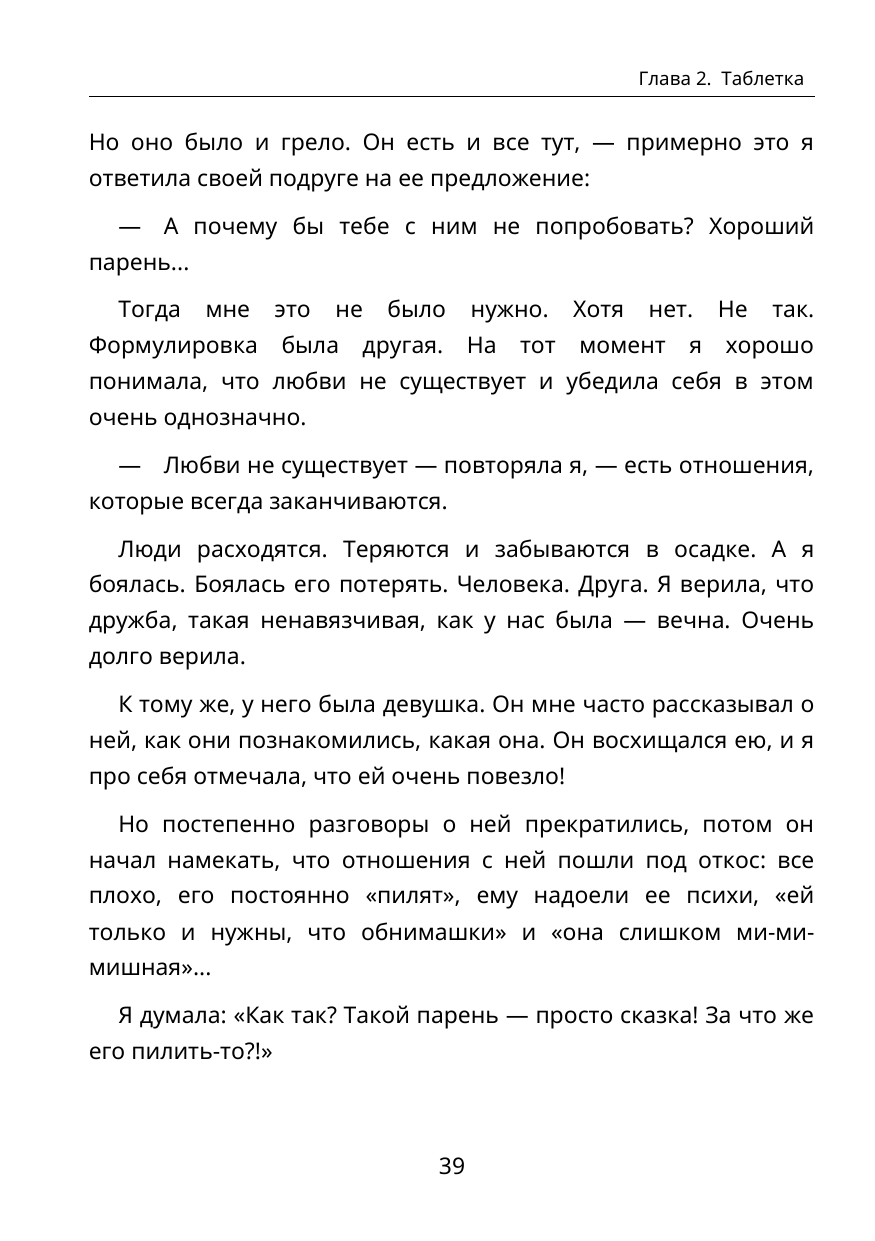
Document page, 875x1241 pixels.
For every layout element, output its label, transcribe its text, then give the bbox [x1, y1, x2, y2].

list А почему бы тебе с ним не попробовать? Хороший парень... [88, 210, 815, 277]
text Люди расходятся. Теряются и забываются в осадке. А я боялась. Боялась его потерять. Человека. Друга. Я верила, что дружба, такая ненавязчивая, как у нас была — вечна. Очень долго верила. [88, 532, 815, 672]
text Тогда мне это не было нужно. Хотя нет. Не так. Формулировка была другая. На тот момент я хорошо понимала, что любви не существует и убедила себя в этом очень однозначно. [88, 293, 815, 432]
text Но постепенно разговоры о ней прекратились, потом он начал намекать, что отношения с ней пошли под откос: все плохо, его постоянно «пилят», ему надоели ее психи, «ей только и нужны, что обнимашки» и «она слишком ми-ми-мишная»... [88, 808, 815, 983]
text К тому же, у него была девушка. Он мне часто рассказывал о ней, как они познакомились, какая она. Он восхищался ею, и я про себя отмечала, что ей очень повезло! [88, 688, 815, 791]
text Я думала: «Как так? Такой парень — просто сказка! За что же его пилить-то?!» [88, 999, 815, 1066]
list Любви не существует — повторяла я, — есть отношения, которые всегда заканчиваются. [88, 449, 815, 516]
text Но оно было и грело. Он есть и все тут, — примерно это я ответила своей подруге на ее предложение: [88, 126, 815, 193]
